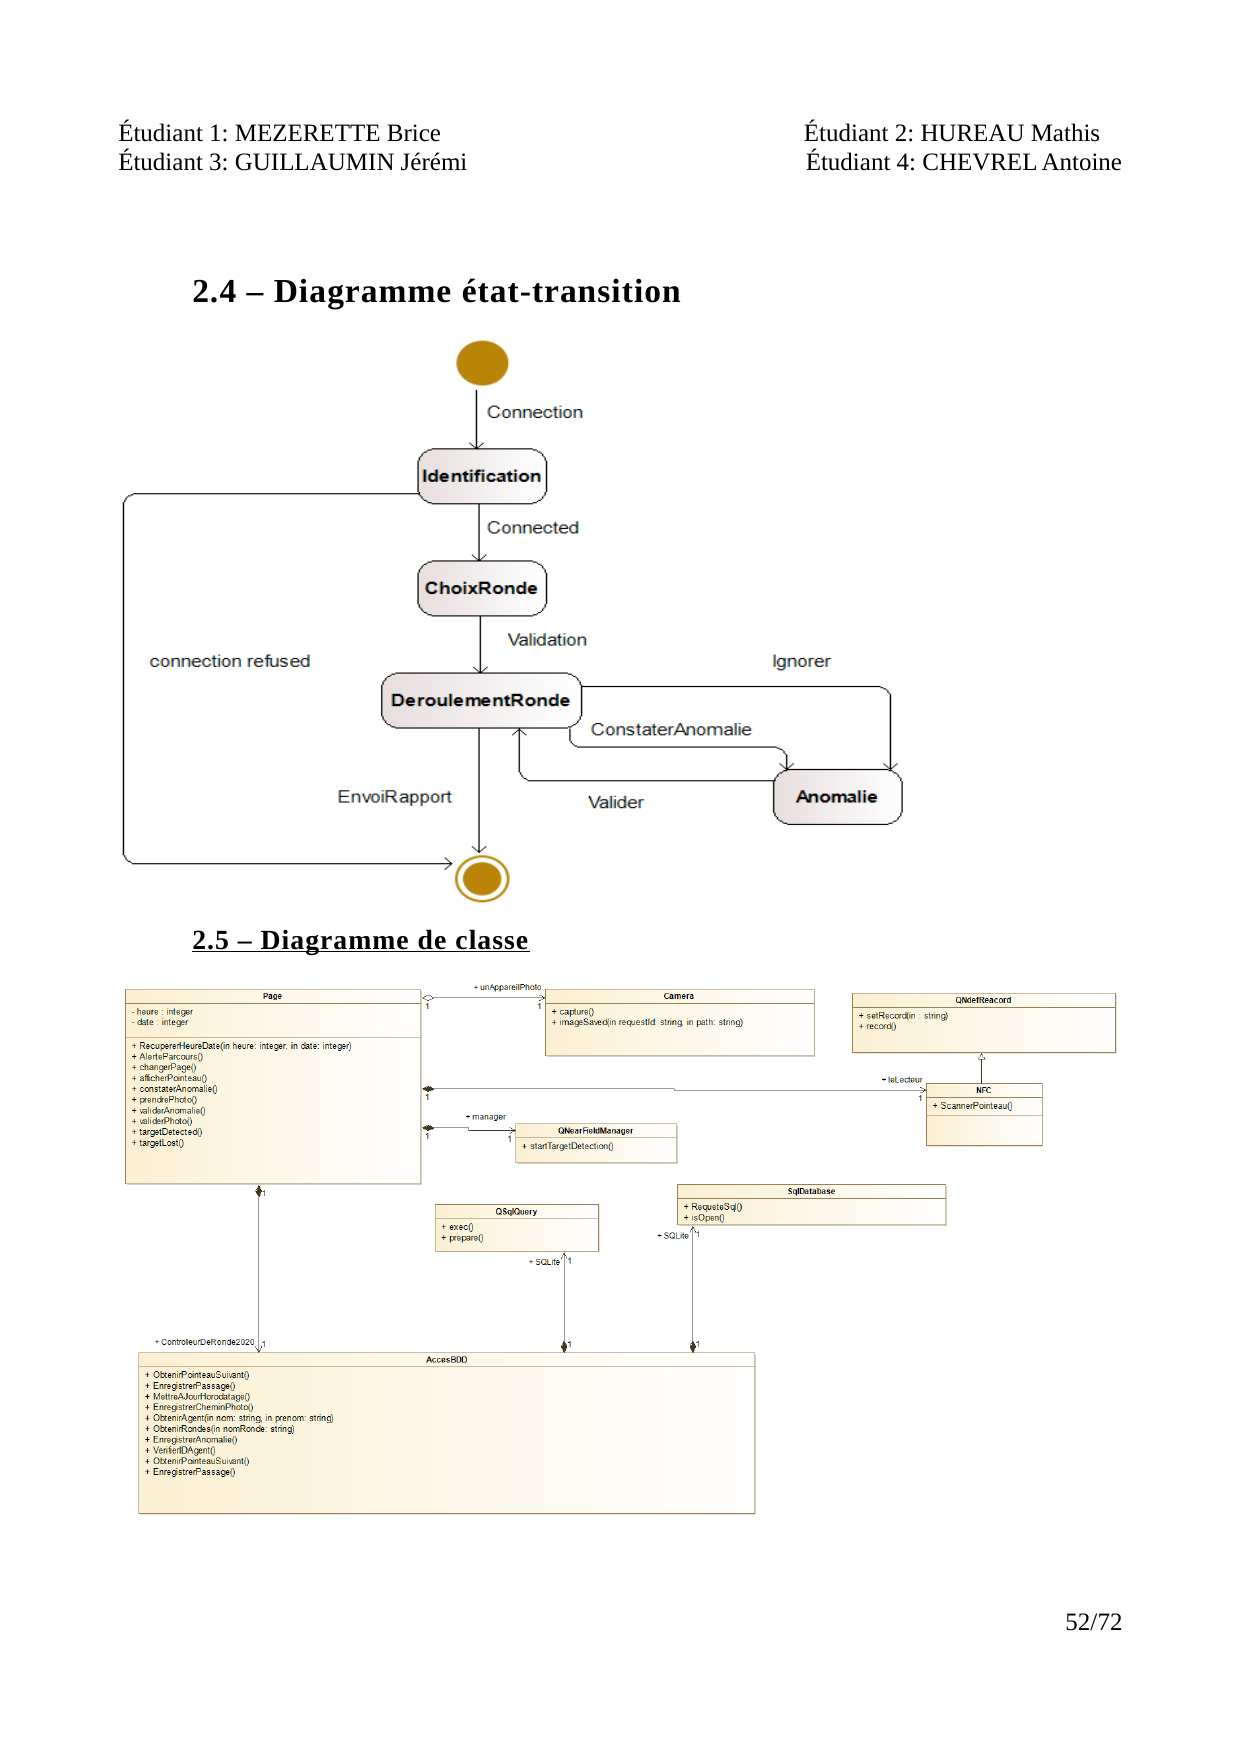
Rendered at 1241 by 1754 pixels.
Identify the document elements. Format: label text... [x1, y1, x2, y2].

subtitle 2.4 – Diagramme état-transition [118, 271, 1122, 309]
subtitle 2.5 – Diagramme de classe [118, 923, 1122, 955]
picture [97, 326, 925, 917]
picture [118, 967, 1123, 1521]
